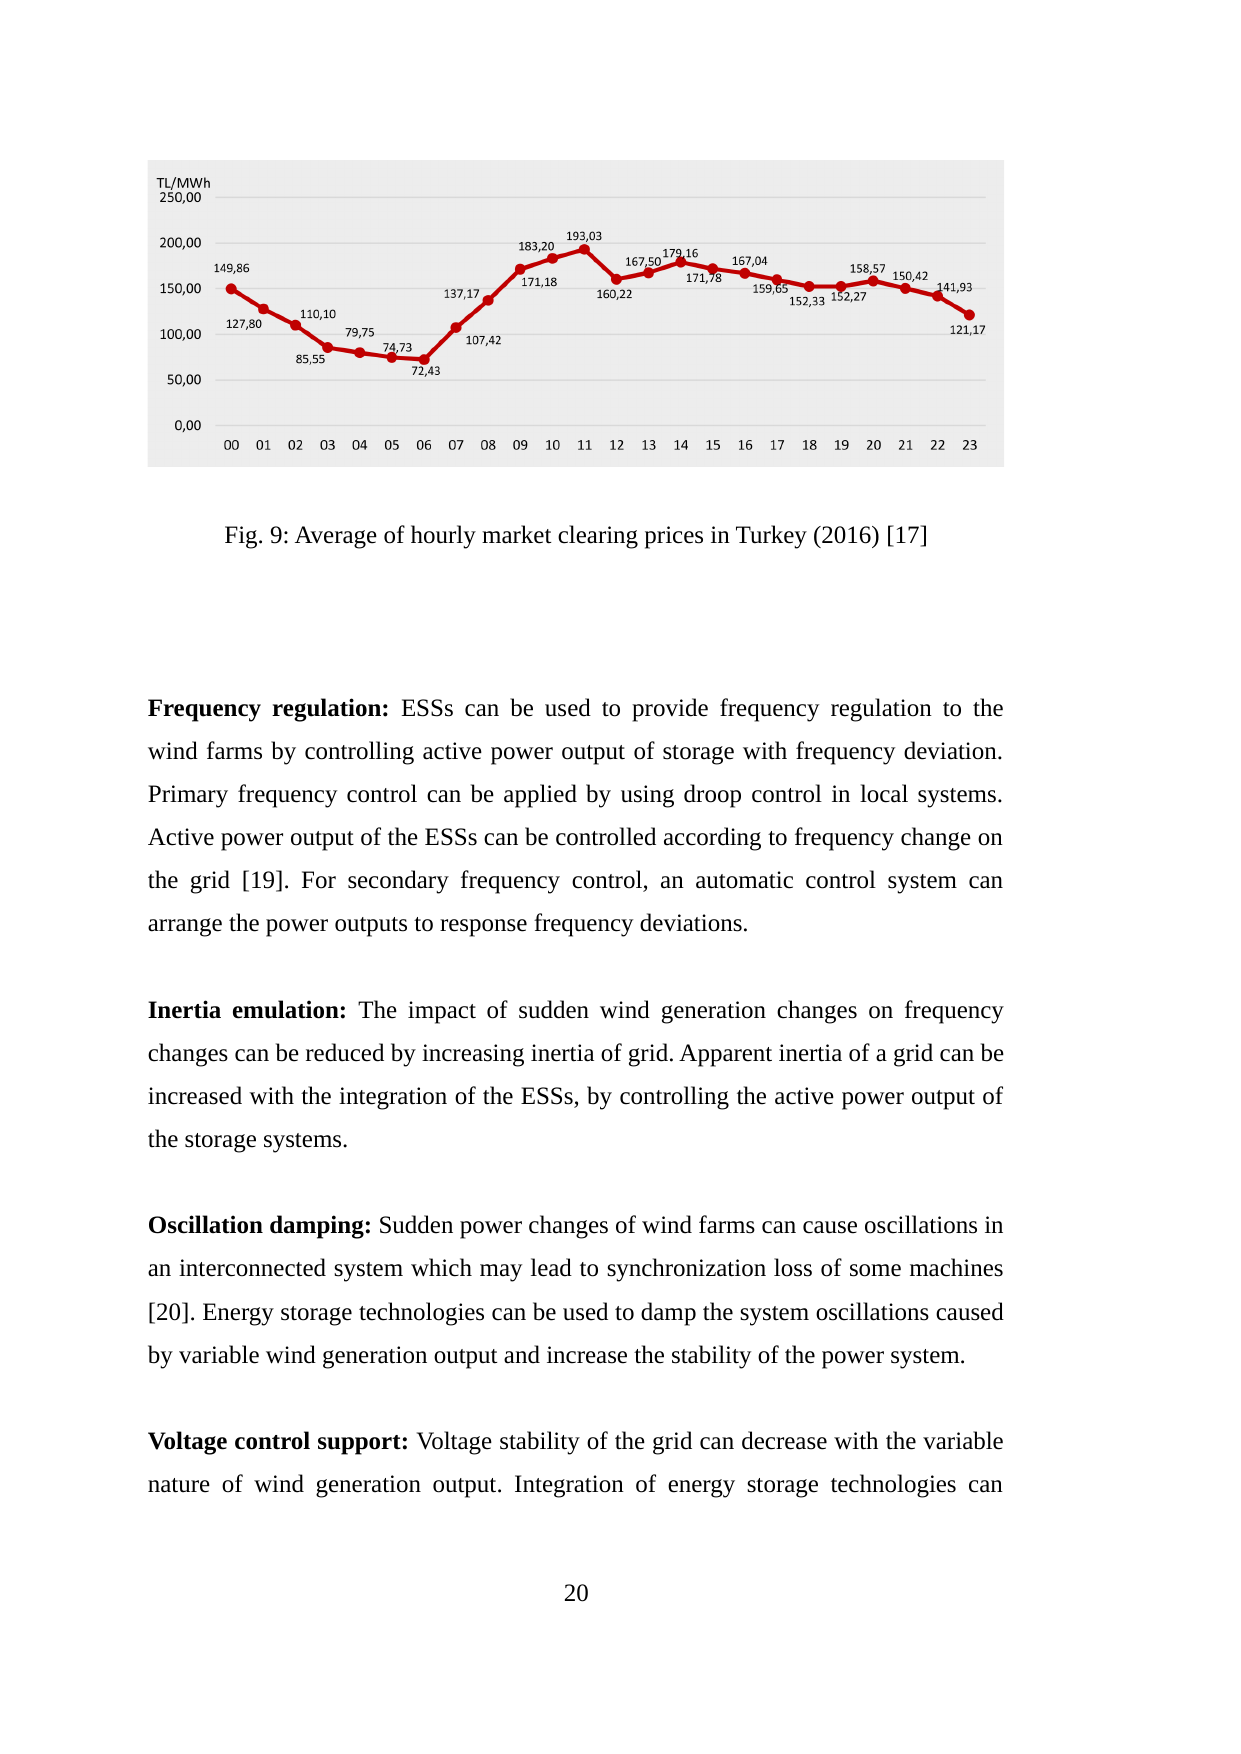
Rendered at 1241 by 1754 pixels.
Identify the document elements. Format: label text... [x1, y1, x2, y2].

picture [147, 160, 1005, 467]
text Fig. 9: Average of hourly market clearing prices in Turkey (2016) [17] [148, 520, 1004, 549]
text Inertia emulation: The impact of sudden wind generation changes on frequency changes can be reduced by increasing inertia of grid. Apparent inertia of a grid can be increased with the integration of the ESSs, by controlling the active power output of the storage systems. [148, 995, 1004, 1153]
text Oscillation damping: Sudden power changes of wind farms can cause oscillations in an interconnected system which may lead to synchronization loss of some machines [20]. Energy storage technologies can be used to damp the system oscillations caused by variable wind generation output and increase the stability of the power system. [148, 1210, 1004, 1368]
text Voltage control support: Voltage stability of the grid can decrease with the variable nature of wind generation output. Integration of energy storage technologies can [148, 1426, 1004, 1498]
text Frequency regulation: ESSs can be used to provide frequency regulation to the wind farms by controlling active power output of storage with frequency deviation. Primary frequency control can be applied by using droop control in local systems. Active power output of the ESSs can be controlled according to frequency change on the grid [19]. For secondary frequency control, an automatic control system can arrange the power outputs to response frequency deviations. [148, 693, 1004, 937]
